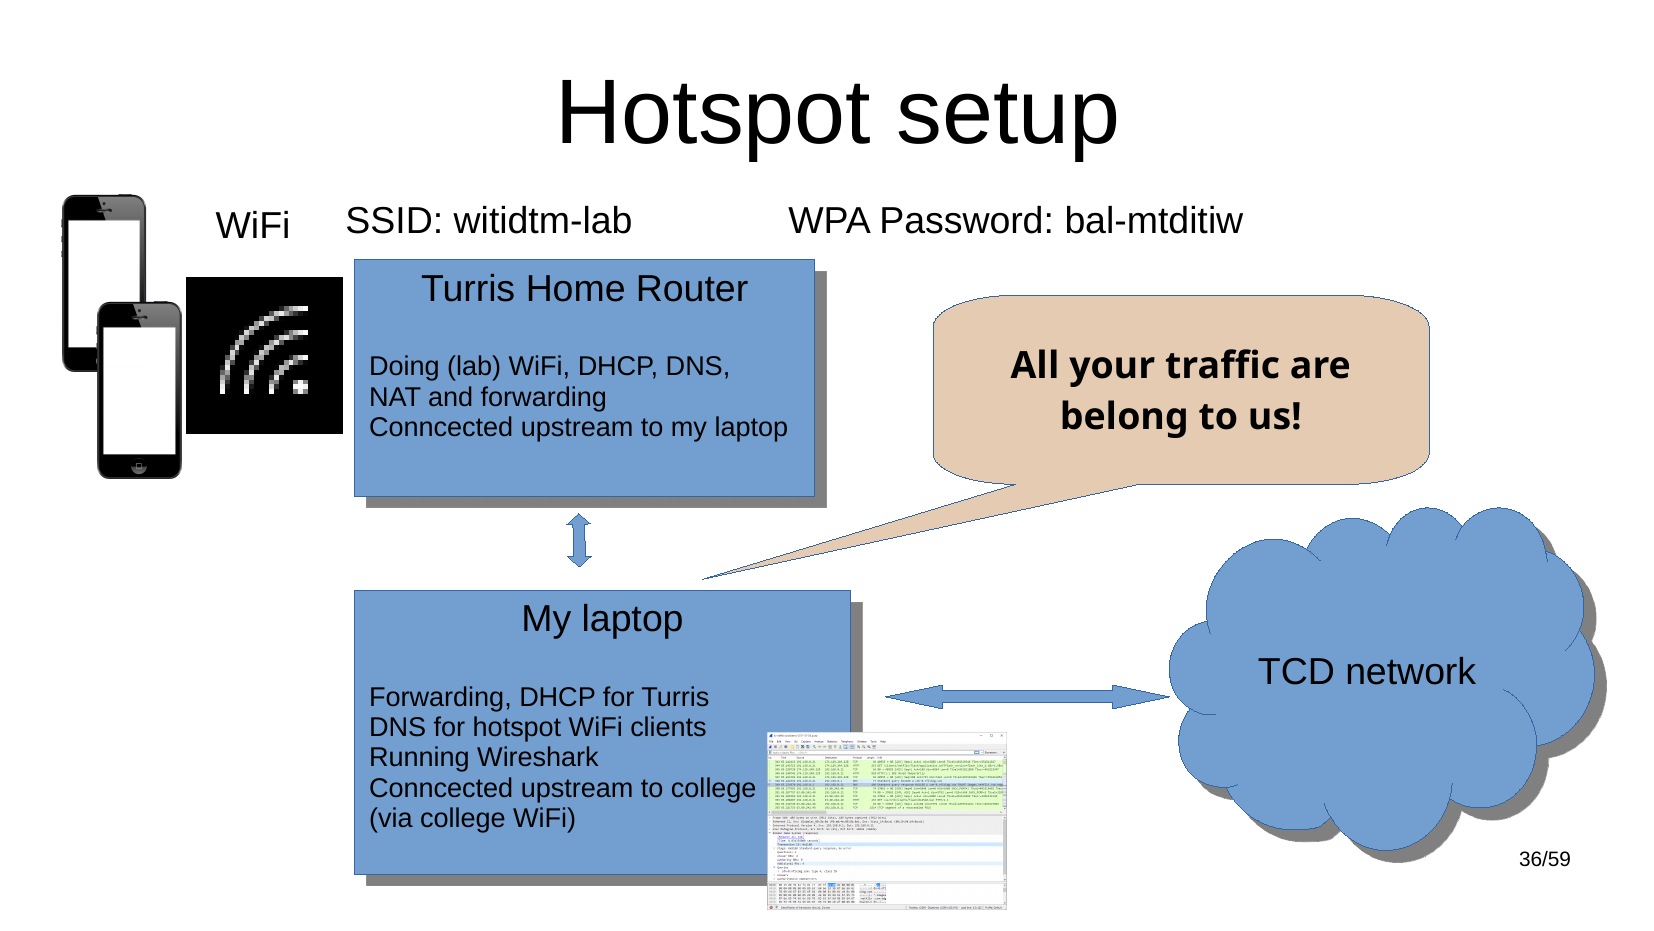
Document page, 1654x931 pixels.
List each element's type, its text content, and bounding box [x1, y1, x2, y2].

picture [767, 732, 1007, 910]
title Hotspot setup [94, 33, 1583, 189]
text_box TCD network [1169, 507, 1595, 851]
text_box [885, 685, 1170, 709]
text_box WiFi [200, 197, 308, 254]
text_box Turris Home Router Doing (lab) WiFi, DHCP, DNS, NAT and forwarding Conncected upstream to my laptop [354, 259, 815, 497]
text_box [566, 513, 592, 567]
picture [59, 194, 184, 479]
text_box All your traffic are belong to us! [702, 295, 1430, 580]
text_box My laptop Forwarding, DHCP for Turris DNS for hotspot WiFi clients Running Wireshark Conncected upstream to college (via college WiFi) [354, 590, 851, 875]
text_box SSID: witidtm-lab WPA Password: bal-mtditiw [330, 192, 1571, 250]
picture [186, 277, 343, 434]
